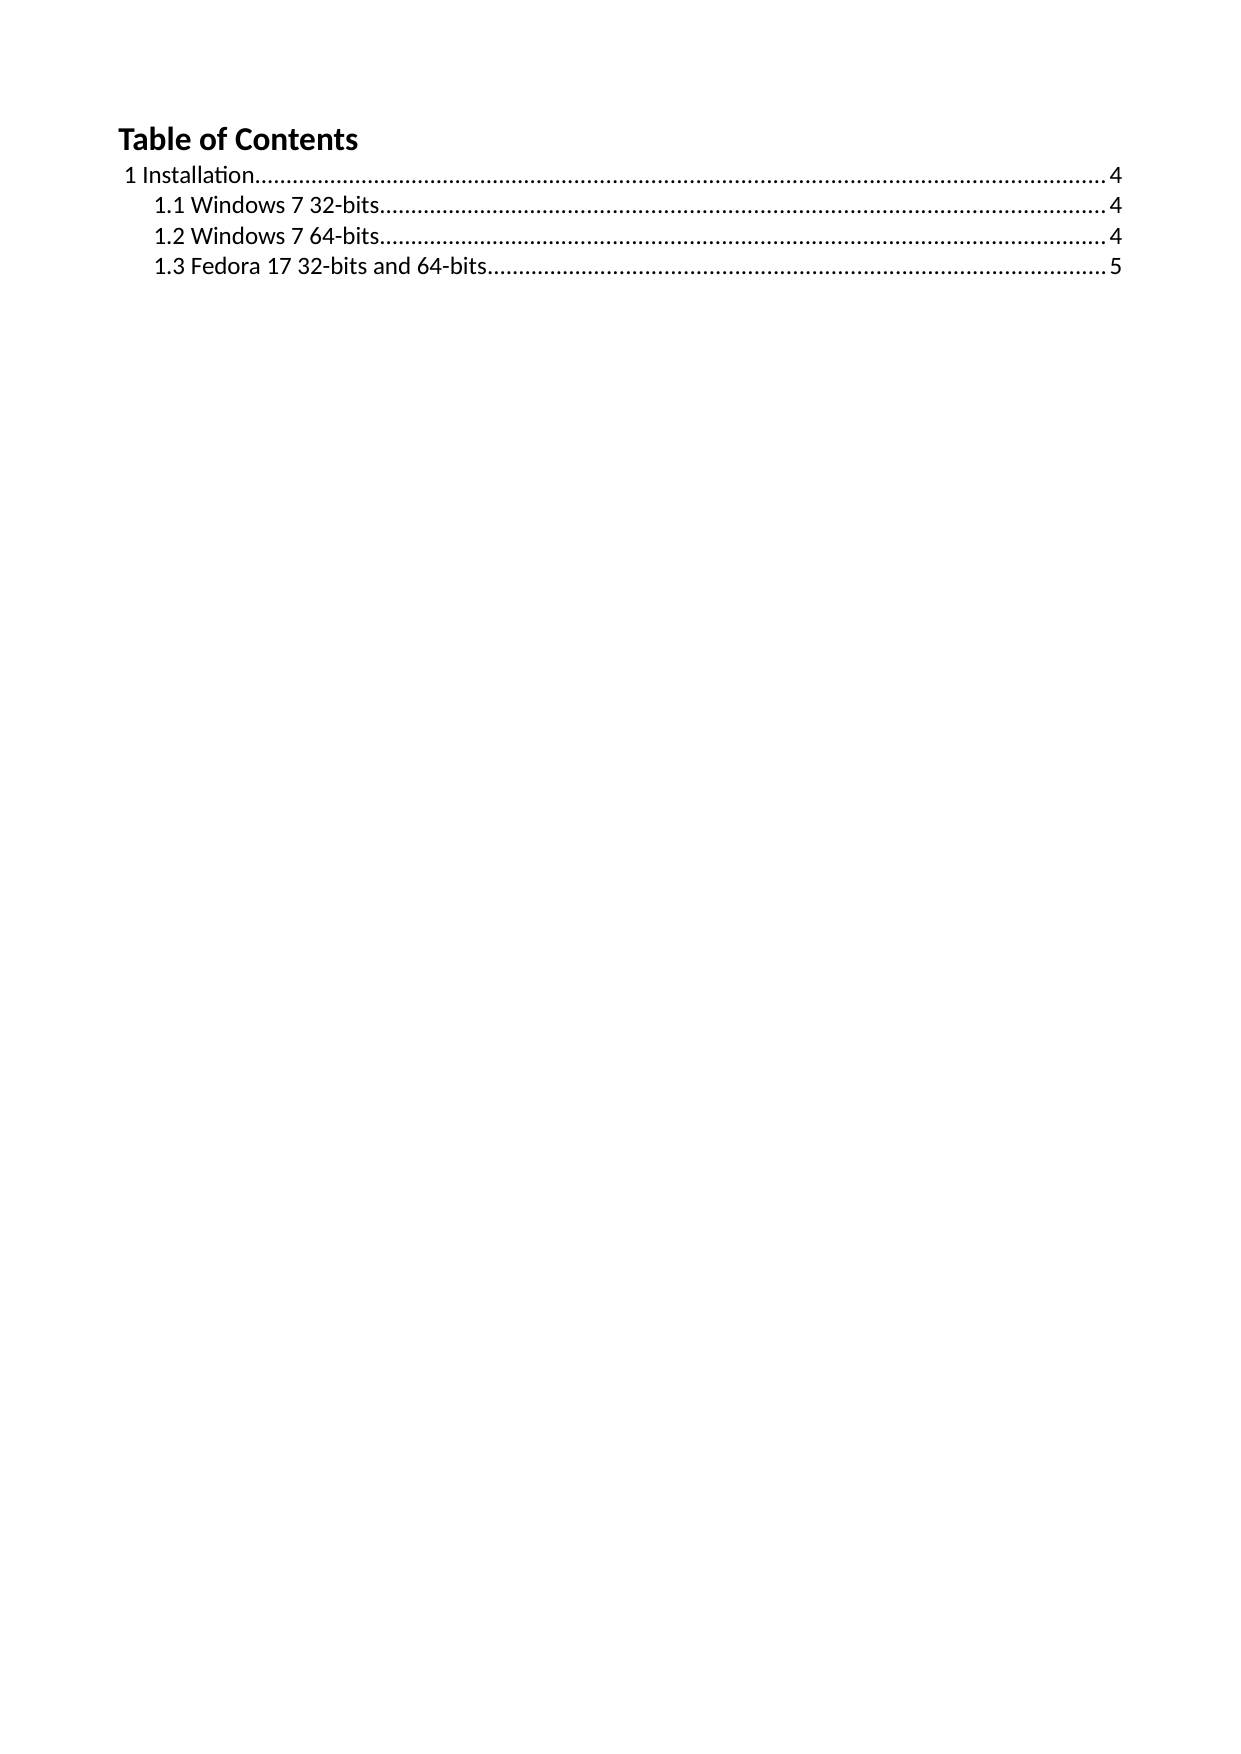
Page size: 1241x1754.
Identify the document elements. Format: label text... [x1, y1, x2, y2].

text 1.2 Windows 7 64-bits 4 [148, 220, 1122, 250]
text 1.1 Windows 7 32-bits 4 [148, 189, 1122, 220]
text 1 Installation 4 [118, 159, 1122, 189]
text 1.3 Fedora 17 32-bits and 64-bits 5 [148, 250, 1122, 281]
subtitle Table of Contents [118, 118, 1122, 159]
